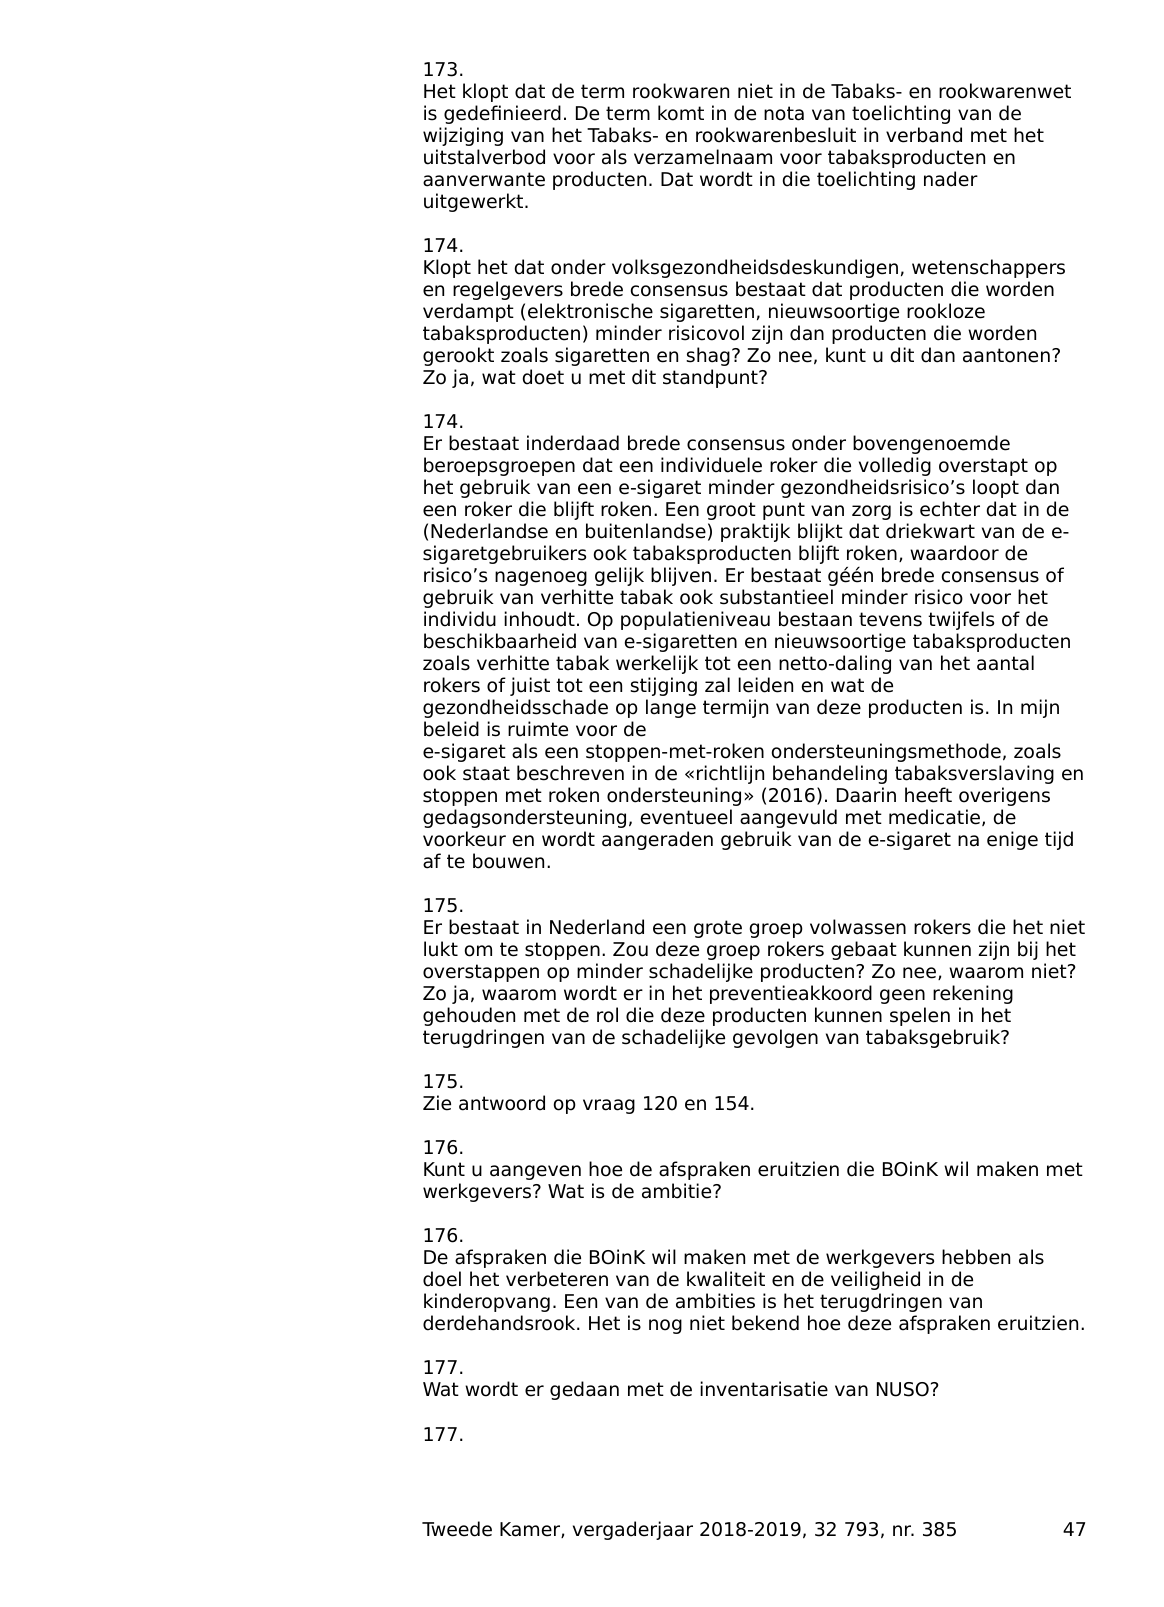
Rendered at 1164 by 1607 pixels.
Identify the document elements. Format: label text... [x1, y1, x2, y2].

text Er bestaat in Nederland een grote groep volwassen rokers die het niet lukt om te stoppen. Zou deze groep rokers gebaat kunnen zijn bij het overstappen op minder schadelijke producten? Zo nee, waarom niet? Zo ja, waarom wordt er in het preventieakkoord geen rekening gehouden met de rol die deze producten kunnen spelen in het terugdringen van de schadelijke gevolgen van tabaksgebruik? [422, 917, 1087, 1049]
text 173. [422, 59, 1087, 81]
text e-sigaret als een stoppen-met-roken ondersteuningsmethode, zoals ook staat beschreven in de «richtlijn behandeling tabaksverslaving en stoppen met roken ondersteuning» (2016). Daarin heeft overigens gedagsondersteuning, eventueel aangevuld met medicatie, de voorkeur en wordt aangeraden gebruik van de e-sigaret na enige tijd af te bouwen. [422, 741, 1087, 873]
text 175. [422, 1071, 1087, 1093]
text 176. [422, 1225, 1087, 1247]
text 174. [422, 411, 1087, 433]
text 177. [422, 1357, 1087, 1379]
text Klopt het dat onder volksgezondheidsdeskundigen, wetenschappers en regelgevers brede consensus bestaat dat producten die worden verdampt (elektronische sigaretten, nieuwsoortige rookloze tabaksproducten) minder risicovol zijn dan producten die worden gerookt zoals sigaretten en shag? Zo nee, kunt u dit dan aantonen? Zo ja, wat doet u met dit standpunt? [422, 257, 1087, 389]
text 174. [422, 235, 1087, 257]
text 175. [422, 895, 1087, 917]
text Er bestaat inderdaad brede consensus onder bovengenoemde beroepsgroepen dat een individuele roker die volledig overstapt op het gebruik van een e-sigaret minder gezondheidsrisico’s loopt dan een roker die blijft roken. Een groot punt van zorg is echter dat in de (Nederlandse en buitenlandse) praktijk blijkt dat driekwart van de e-sigaretgebruikers ook tabaksproducten blijft roken, waardoor de risico’s nagenoeg gelijk blijven. Er bestaat géén brede consensus of gebruik van verhitte tabak ook substantieel minder risico voor het individu inhoudt. Op populatieniveau bestaan tevens twijfels of de beschikbaarheid van e-sigaretten en nieuwsoortige tabaksproducten zoals verhitte tabak werkelijk tot een netto-daling van het aantal rokers of juist tot een stijging zal leiden en wat de gezondheidsschade op lange termijn van deze producten is. In mijn beleid is ruimte voor de [422, 433, 1087, 741]
text Kunt u aangeven hoe de afspraken eruitzien die BOinK wil maken met werkgevers? Wat is de ambitie? [422, 1159, 1087, 1203]
text Zie antwoord op vraag 120 en 154. [422, 1093, 1087, 1115]
text 177. [422, 1423, 1087, 1445]
text Het klopt dat de term rookwaren niet in de Tabaks- en rookwarenwet is gedefinieerd. De term komt in de nota van toelichting van de wijziging van het Tabaks- en rookwarenbesluit in verband met het uitstalverbod voor als verzamelnaam voor tabaksproducten en aanverwante producten. Dat wordt in die toelichting nader uitgewerkt. [422, 81, 1087, 213]
text 176. [422, 1137, 1087, 1159]
text Wat wordt er gedaan met de inventarisatie van NUSO? [422, 1379, 1087, 1401]
text De afspraken die BOinK wil maken met de werkgevers hebben als doel het verbeteren van de kwaliteit en de veiligheid in de kinderopvang. Een van de ambities is het terugdringen van derdehandsrook. Het is nog niet bekend hoe deze afspraken eruitzien. [422, 1247, 1087, 1335]
